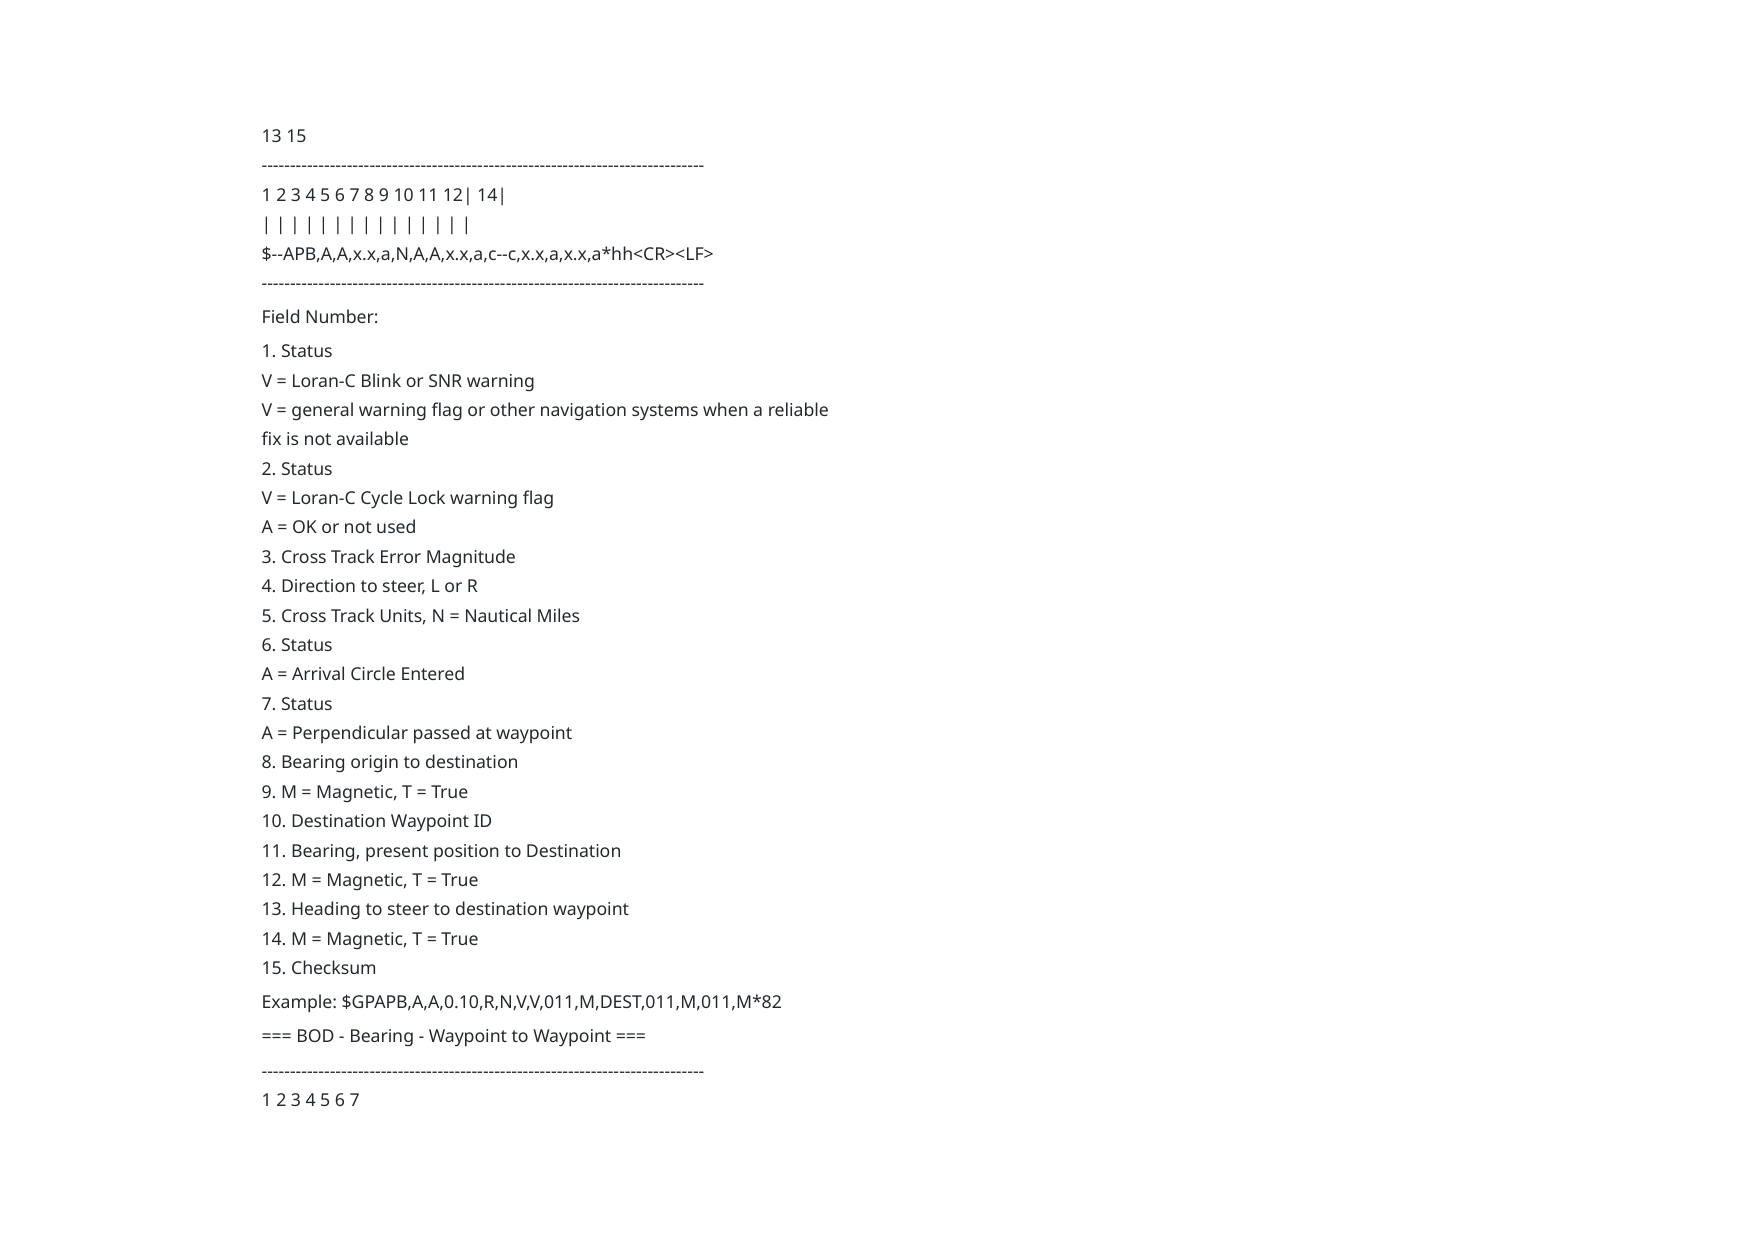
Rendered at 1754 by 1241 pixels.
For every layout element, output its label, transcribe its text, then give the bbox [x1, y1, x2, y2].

table_cell [118, 265, 261, 294]
table_cell 14. M = Magnetic, T = True [261, 921, 1636, 950]
table_cell [261, 1014, 1636, 1018]
table_cell 1 2 3 4 5 6 7 8 9 10 11 12| 14| [261, 177, 1636, 206]
table_cell $--APB,A,A,x.x,a,N,A,A,x.x,a,c--c,x.x,a,x.x,a*hh<CR><LF> [261, 236, 1636, 265]
table_cell [118, 891, 261, 921]
table_cell [118, 118, 261, 147]
table_cell [118, 539, 261, 568]
table_cell [118, 1082, 261, 1111]
table_cell [118, 421, 261, 451]
table_cell [118, 833, 261, 862]
table_cell [118, 451, 261, 480]
table_cell [118, 1048, 261, 1053]
table_cell [118, 921, 261, 950]
table_cell [118, 333, 261, 363]
table_cell ------------------------------------------------------------------------------ [261, 265, 1636, 294]
table_cell [118, 656, 261, 686]
table_cell [118, 177, 261, 206]
table_cell [118, 745, 261, 774]
table_cell [118, 148, 261, 177]
table_cell 1 2 3 4 5 6 7 [261, 1082, 1636, 1111]
table_cell 6. Status [261, 627, 1636, 656]
table_cell [261, 329, 1636, 333]
table_cell 13 15 [261, 118, 1636, 147]
table_cell ------------------------------------------------------------------------------ [261, 1053, 1636, 1082]
table_cell 8. Bearing origin to destination [261, 745, 1636, 774]
table_cell [118, 1053, 261, 1082]
table_cell | | | | | | | | | | | | | | | [261, 206, 1636, 236]
table_cell 11. Bearing, present position to Destination [261, 833, 1636, 862]
table_cell Field Number: [261, 299, 1636, 328]
table_cell A = Arrival Circle Entered [261, 656, 1636, 686]
table_cell 7. Status [261, 686, 1636, 715]
table_cell V = Loran-C Cycle Lock warning flag [261, 480, 1636, 509]
table_cell [118, 236, 261, 265]
table_cell [118, 686, 261, 715]
table_cell V = general warning flag or other navigation systems when a reliable [261, 392, 1636, 421]
table_cell 9. M = Magnetic, T = True [261, 774, 1636, 803]
table_cell 15. Checksum [261, 950, 1636, 979]
table_cell [118, 598, 261, 627]
table_cell A = Perpendicular passed at waypoint [261, 715, 1636, 744]
table_cell === BOD - Bearing - Waypoint to Waypoint === [261, 1019, 1636, 1048]
table_cell [118, 803, 261, 833]
table_cell [118, 984, 261, 1014]
table_cell 2. Status [261, 451, 1636, 480]
table_cell [118, 206, 261, 236]
table_cell [118, 1014, 261, 1018]
table_cell [118, 294, 261, 299]
table_cell 1. Status [261, 333, 1636, 363]
table_cell [118, 510, 261, 539]
table_cell [118, 627, 261, 656]
table_cell V = Loran-C Blink or SNR warning [261, 363, 1636, 392]
table_cell [118, 363, 261, 392]
table_cell [118, 950, 261, 979]
table_cell ------------------------------------------------------------------------------ [261, 148, 1636, 177]
table_cell 5. Cross Track Units, N = Nautical Miles [261, 598, 1636, 627]
table_cell [118, 862, 261, 891]
table_cell 13. Heading to steer to destination waypoint [261, 891, 1636, 921]
table_cell [118, 715, 261, 744]
table_cell [118, 392, 261, 421]
table_cell [118, 480, 261, 509]
table_cell [118, 329, 261, 333]
table_cell [118, 299, 261, 328]
table_cell [118, 980, 261, 984]
table_cell [118, 774, 261, 803]
table_cell 3. Cross Track Error Magnitude [261, 539, 1636, 568]
table_cell A = OK or not used [261, 510, 1636, 539]
table_cell [261, 980, 1636, 984]
table_cell 12. M = Magnetic, T = True [261, 862, 1636, 891]
table_cell 10. Destination Waypoint ID [261, 803, 1636, 833]
table_cell [261, 294, 1636, 299]
table_cell [261, 1048, 1636, 1053]
table_cell fix is not available [261, 421, 1636, 451]
table_cell Example: $GPAPB,A,A,0.10,R,N,V,V,011,M,DEST,011,M,011,M*82 [261, 984, 1636, 1014]
table_cell [118, 1019, 261, 1048]
table_cell [118, 568, 261, 598]
table_cell 4. Direction to steer, L or R [261, 568, 1636, 598]
